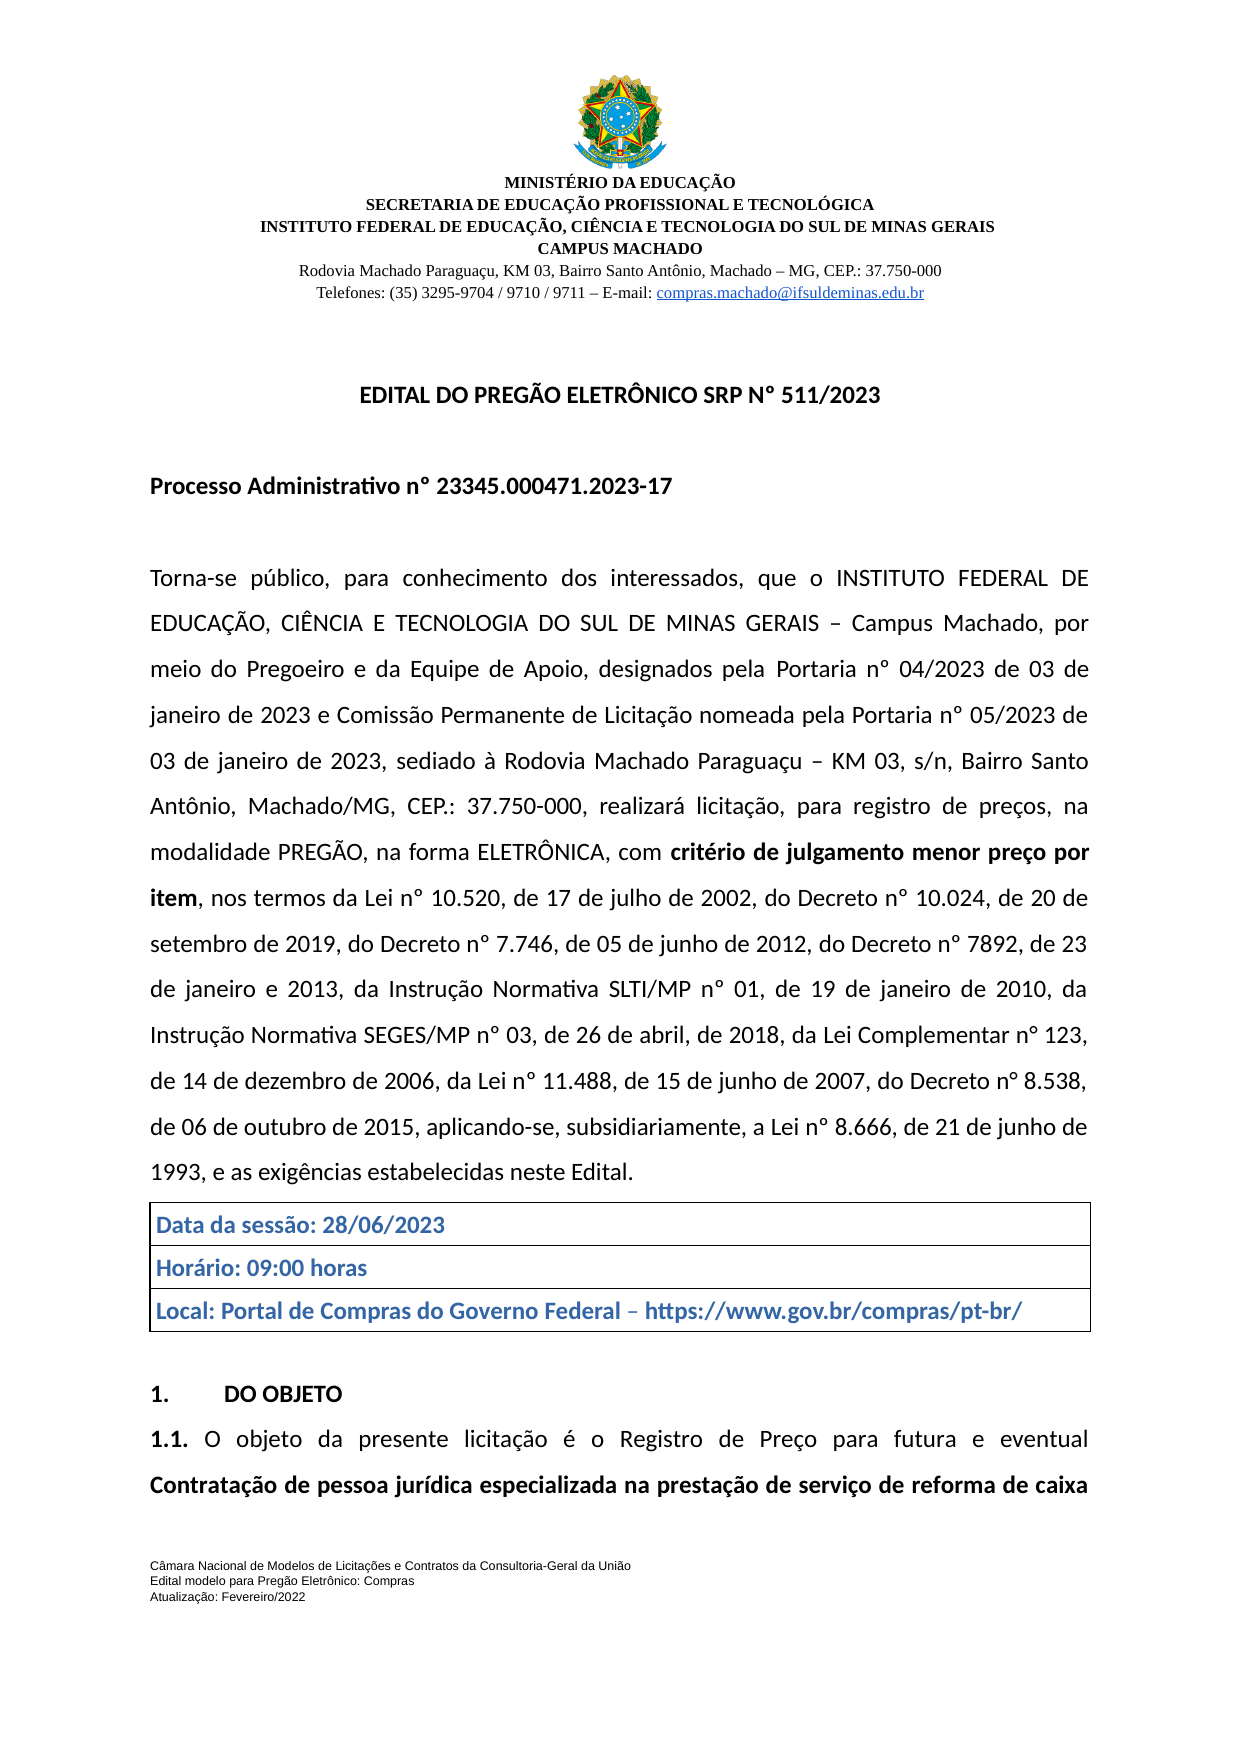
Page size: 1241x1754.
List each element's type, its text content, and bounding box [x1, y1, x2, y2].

text 1.1. O objeto da presente licitação é o Registro de Preço para futura e eventual Contratação de pessoa jurídica especializada na prestação de serviço de reforma de caixa [150, 1424, 1090, 1500]
picture [639, 150, 650, 156]
text Processo Administrativo nº 23345.000471.2023-17 [150, 470, 1090, 501]
table_cell Horário: 09:00 horas [151, 1246, 1090, 1288]
text 1. DO OBJETO [150, 1378, 1090, 1408]
picture [613, 164, 628, 169]
picture [573, 75, 667, 169]
table_cell Local: Portal de Compras do Governo Federal – https://www.gov.br/compras/pt-br/ [151, 1289, 1090, 1331]
table_header Data da sessão: 28/06/2023 [151, 1203, 1090, 1245]
text EDITAL DO PREGÃO ELETRÔNICO SRP Nº 511/2023 [150, 379, 1090, 409]
text Torna-se público, para conhecimento dos interessados, que o INSTITUTO FEDERAL DE EDUCAÇÃO, CIÊNCIA E TECNOLOGIA DO SUL DE MINAS GERAIS – Campus Machado, por meio do Pregoeiro e da Equipe de Apoio, designados pela Portaria nº 04/2023 de 03 de janeiro de 2023 e Comissão Permanente de Licitação nomeada pela Portaria nº 05/2023 de 03 de janeiro de 2023, sediado à Rodovia Machado Paraguaçu – KM 03, s/n, Bairro Santo Antônio, Machado/MG, CEP.: 37.750-000, realizará licitação, para registro de preços, na modalidade PREGÃO, na forma ELETRÔNICA, com critério de julgamento menor preço por item, nos termos da Lei nº 10.520, de 17 de julho de 2002, do Decreto nº 10.024, de 20 de setembro de 2019, do Decreto nº 7.746, de 05 de junho de 2012, do Decreto nº 7892, de 23 de janeiro e 2013, da Instrução Normativa SLTI/MP nº 01, de 19 de janeiro de 2010, da Instrução Normativa SEGES/MP nº 03, de 26 de abril, de 2018, da Lei Complementar n° 123, de 14 de dezembro de 2006, da Lei nº 11.488, de 15 de junho de 2007, do Decreto n° 8.538, de 06 de outubro de 2015, aplicando-se, subsidiariamente, a Lei nº 8.666, de 21 de junho de 1993, e as exigências estabelecidas neste Edital. [150, 562, 1090, 1187]
